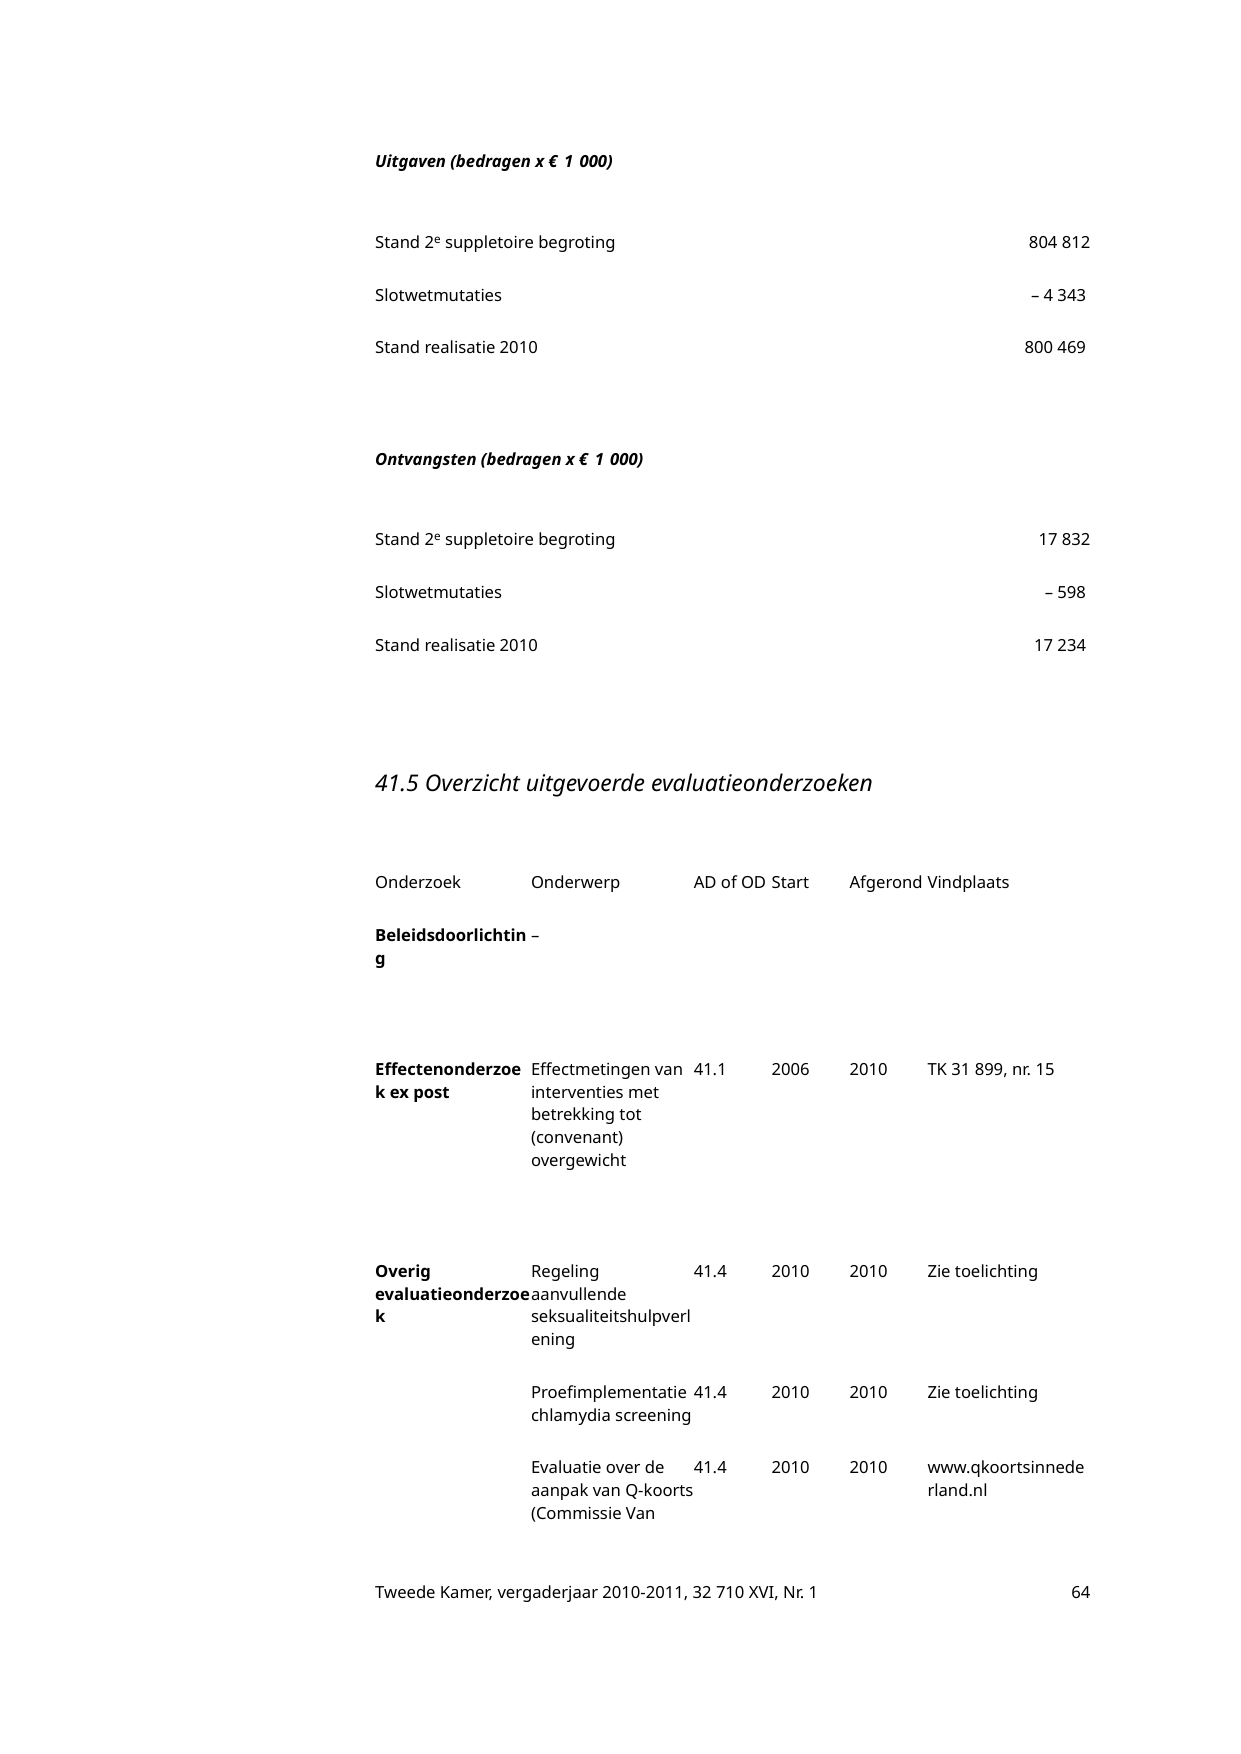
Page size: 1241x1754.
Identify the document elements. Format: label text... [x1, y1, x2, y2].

table_cell [771, 924, 849, 999]
table_cell [771, 1201, 849, 1259]
table_cell 41.4 [694, 1380, 771, 1456]
table_cell [771, 999, 849, 1058]
table_header Vindplaats [927, 871, 1090, 924]
table_cell 2010 [849, 1260, 927, 1380]
table_cell Overig evaluatieonderzoek [375, 1260, 531, 1380]
table_cell 41.4 [694, 1260, 771, 1380]
table_cell [927, 1201, 1090, 1259]
text Ontvangsten (bedragen x € 1 000) [375, 447, 1090, 470]
table_cell [694, 1201, 771, 1259]
table_cell Zie toelichting [927, 1380, 1090, 1456]
table_cell 2010 [771, 1456, 849, 1531]
table_cell – [531, 924, 693, 999]
table_cell 17 234 [961, 633, 1090, 686]
table_cell TK 31 899, nr. 15 [927, 1058, 1090, 1201]
text Uitgaven (bedragen x € 1 000) [375, 150, 1090, 173]
table_header 17 832 [961, 528, 1090, 581]
table_header Stand 2e suppletoire begroting [375, 231, 1004, 283]
subtitle 41.5 Overzicht uitgevoerde evaluatieonderzoeken [375, 767, 1090, 798]
table_header Start [771, 871, 849, 924]
table_cell [375, 1201, 531, 1259]
table_cell Evaluatie over de aanpak van Q-koorts (Commissie Van [531, 1456, 693, 1531]
table_cell Slotwetmutaties [375, 283, 1004, 336]
table_cell 41.1 [694, 1058, 771, 1201]
table_cell [927, 924, 1090, 999]
table_cell [375, 1456, 531, 1531]
table_cell 2010 [849, 1380, 927, 1456]
table_cell [531, 999, 693, 1058]
table_cell www.qkoortsinnederland.nl [927, 1456, 1090, 1531]
table_cell 2010 [849, 1058, 927, 1201]
table_cell [849, 1201, 927, 1259]
table_cell [694, 924, 771, 999]
table_header Afgerond [849, 871, 927, 924]
table_cell [531, 1201, 693, 1259]
table_header Onderwerp [531, 871, 693, 924]
table_header AD of OD [694, 871, 771, 924]
table_cell Stand realisatie 2010 [375, 336, 1004, 389]
table_cell – 598 [961, 581, 1090, 633]
table_cell [694, 999, 771, 1058]
table_header Onderzoek [375, 871, 531, 924]
table_cell [375, 1380, 531, 1456]
table_cell – 4 343 [1004, 283, 1090, 336]
table_cell Zie toelichting [927, 1260, 1090, 1380]
table_cell 2010 [771, 1380, 849, 1456]
table_header Stand 2e suppletoire begroting [375, 528, 961, 581]
table_header 804 812 [1004, 231, 1090, 283]
table_cell Beleidsdoorlichting [375, 924, 531, 999]
table_cell Stand realisatie 2010 [375, 633, 961, 686]
table_cell Effectmetingen van interventies met betrekking tot (convenant) overgewicht [531, 1058, 693, 1201]
table_cell [849, 924, 927, 999]
table_cell 2010 [849, 1456, 927, 1531]
table_cell 41.4 [694, 1456, 771, 1531]
table_cell Effectenonderzoek ex post [375, 1058, 531, 1201]
table_cell [375, 999, 531, 1058]
table_cell 2006 [771, 1058, 849, 1201]
table_cell 2010 [771, 1260, 849, 1380]
table_cell Regeling aanvullende seksualiteitshulpverlening [531, 1260, 693, 1380]
table_cell [849, 999, 927, 1058]
table_cell [927, 999, 1090, 1058]
table_cell Proefimplementatie chlamydia screening [531, 1380, 693, 1456]
table_cell 800 469 [1004, 336, 1090, 389]
table_cell Slotwetmutaties [375, 581, 961, 633]
